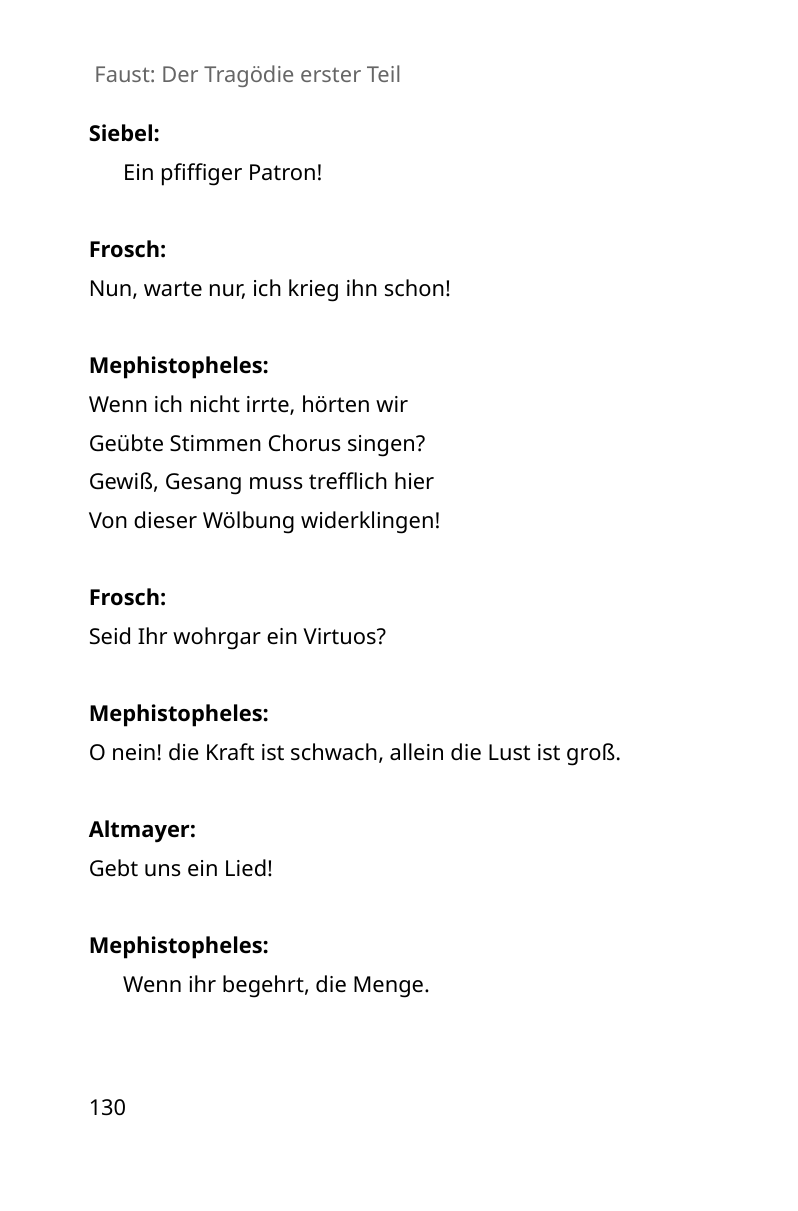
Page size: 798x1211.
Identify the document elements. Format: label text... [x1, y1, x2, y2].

text Mephistopheles: Wenn ihr begehrt, die Menge. [88, 909, 679, 998]
text Siebel: Ein pfiffiger Patron! [88, 118, 679, 187]
text Frosch: Seid Ihr wohrgar ein Virtuos? [88, 561, 679, 651]
text Altmayer: Gebt uns ein Lied! [88, 793, 679, 882]
text Mephistopheles: Wenn ich nicht irrte, hörten wir Geübte Stimmen Chorus singen? Gewiß, Gesang muss trefflich hier Von dieser Wölbung widerklingen! [88, 329, 679, 534]
text Frosch: Nun, warte nur, ich krieg ihn schon! [88, 213, 679, 303]
text Mephistopheles: O nein! die Kraft ist schwach, allein die Lust ist groß. [88, 677, 679, 766]
